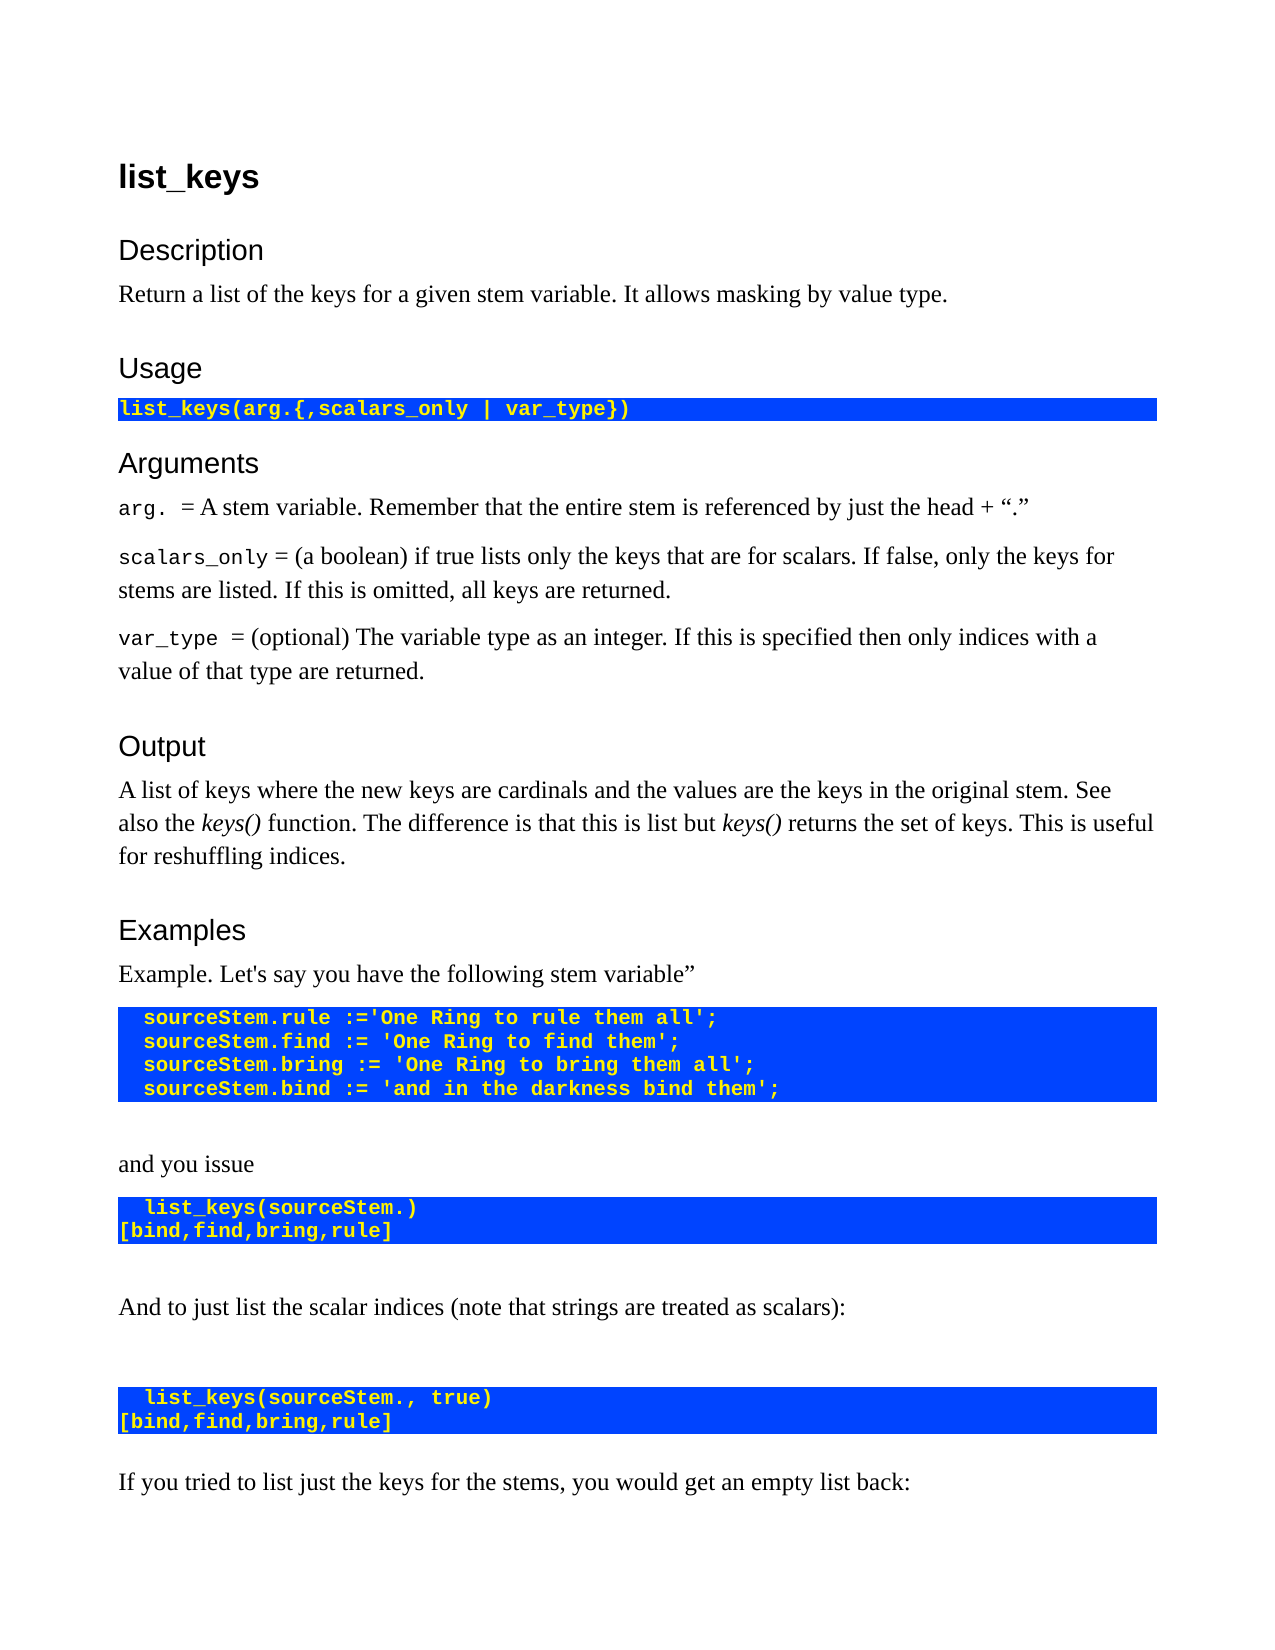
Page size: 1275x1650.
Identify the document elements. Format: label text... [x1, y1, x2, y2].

text list_keys(arg.{,scalars_only | var_type}) [118, 398, 1157, 421]
text var_type = (optional) The variable type as an integer. If this is specified then only indices with a value of that type are returned. [118, 622, 1157, 685]
text sourceStem.bind := 'and in the darkness bind them'; [118, 1078, 1157, 1102]
text and you issue [118, 1149, 1157, 1178]
text sourceStem.rule :='One Ring to rule them all'; [118, 1007, 1157, 1031]
text [bind,find,bring,rule] [118, 1221, 1157, 1244]
subtitle Arguments [118, 446, 1157, 480]
subtitle list_keys [118, 118, 1157, 195]
subtitle Examples [118, 913, 1157, 947]
text A list of keys where the new keys are cardinals and the values are the keys in the original stem. See also the keys() function. The difference is that this is list but keys() returns the set of keys. This is useful for reshuffling indices. [118, 775, 1157, 869]
text [bind,find,bring,rule] [118, 1411, 1157, 1434]
text sourceStem.find := 'One Ring to find them'; [118, 1031, 1157, 1054]
text list_keys(sourceStem., true) [118, 1387, 1157, 1411]
subtitle Description [118, 233, 1157, 266]
text list_keys(sourceStem.) [118, 1197, 1157, 1221]
text Return a list of the keys for a given stem variable. It allows masking by value type. [118, 279, 1157, 308]
text Example. Let's say you have the following stem variable” [118, 959, 1157, 988]
text arg. = A stem variable. Remember that the entire stem is referenced by just the head + “.” [118, 492, 1157, 522]
subtitle Usage [118, 352, 1157, 385]
text If you tried to list just the keys for the stems, you would get an empty list back: [118, 1434, 1157, 1496]
text sourceStem.bring := 'One Ring to bring them all'; [118, 1054, 1157, 1078]
text scalars_only = (a boolean) if true lists only the keys that are for scalars. If false, only the keys for stems are listed. If this is omitted, all keys are returned. [118, 541, 1157, 603]
text And to just list the scalar indices (note that strings are treated as scalars): [118, 1292, 1157, 1321]
subtitle Output [118, 729, 1157, 762]
